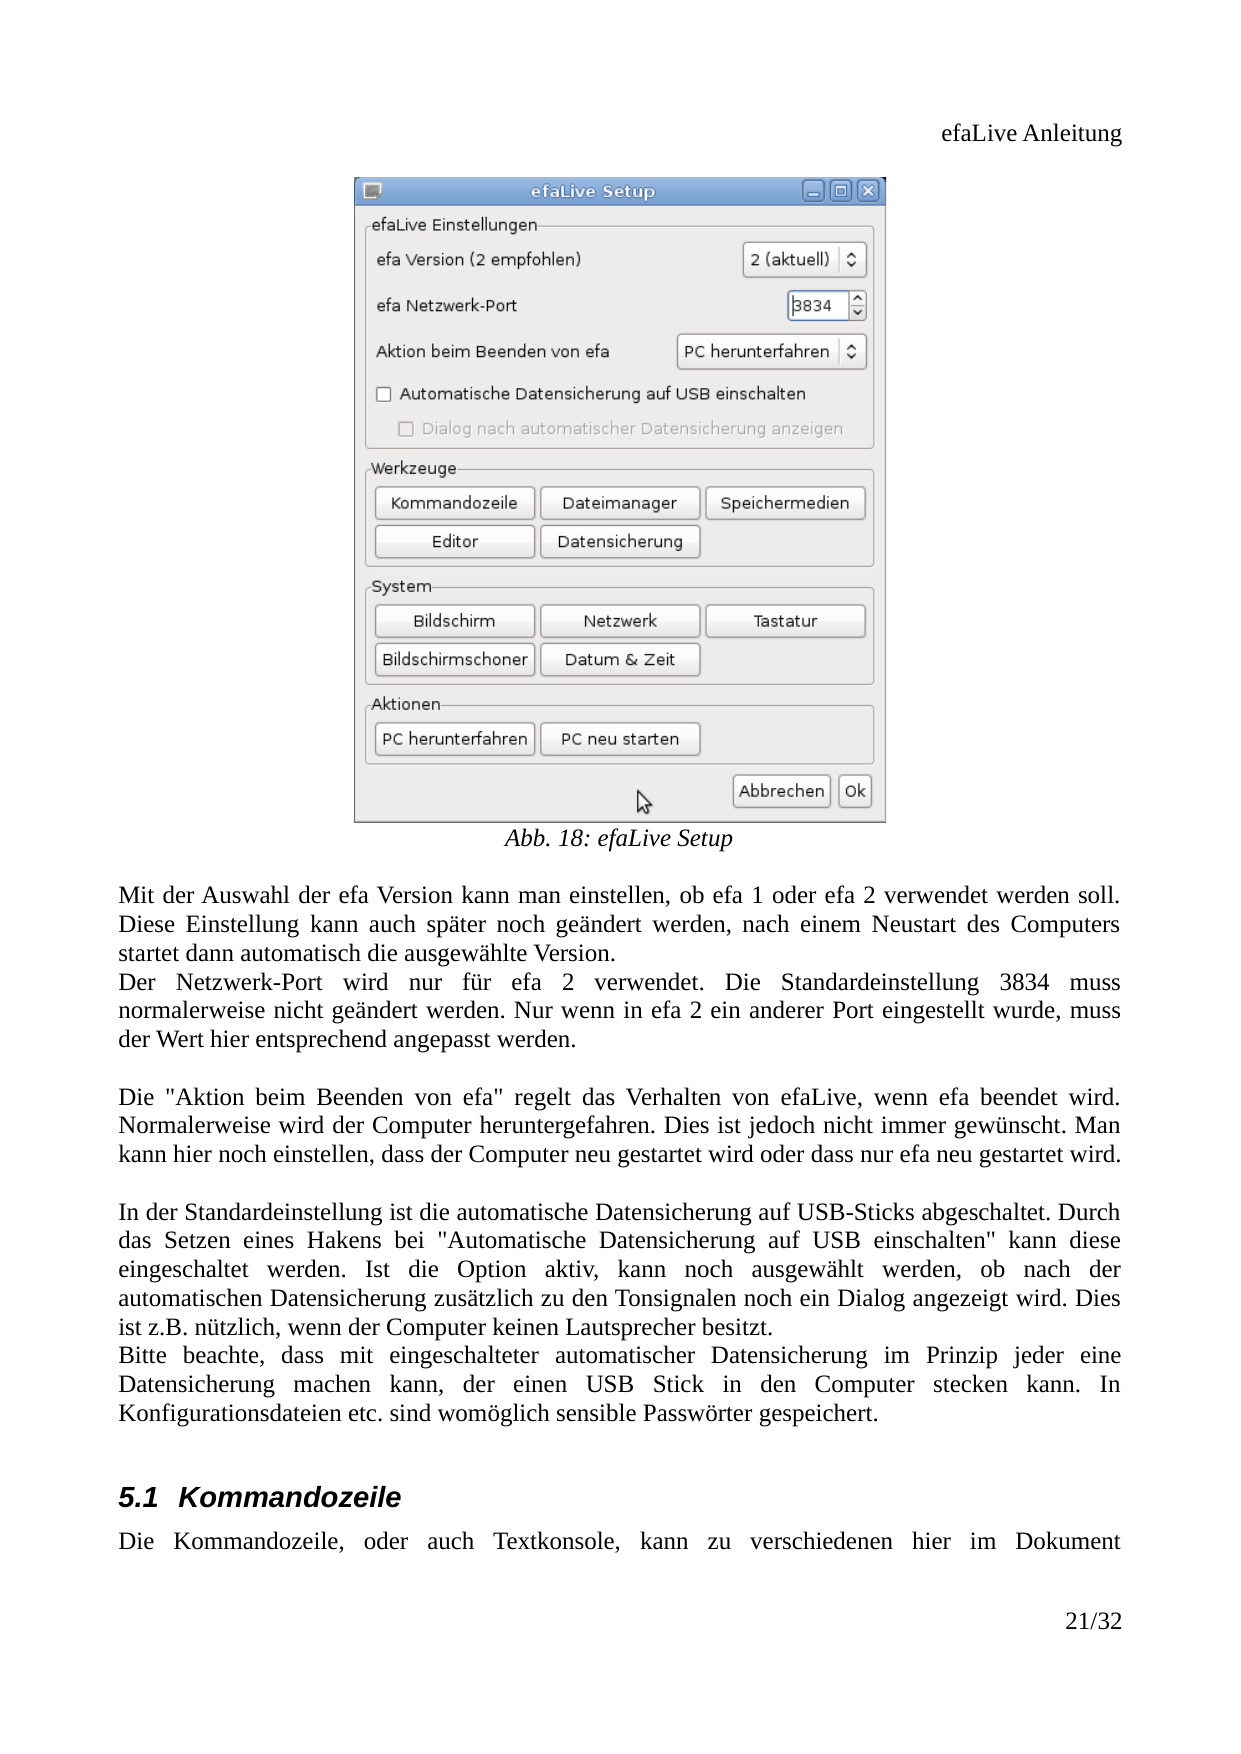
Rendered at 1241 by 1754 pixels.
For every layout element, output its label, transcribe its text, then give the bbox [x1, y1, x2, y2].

text Mit der Auswahl der efa Version kann man einstellen, ob efa 1 oder efa 2 verwendet werden soll. Diese Einstellung kann auch später noch geändert werden, nach einem Neustart des Computers startet dann automatisch die ausgewählte Version. [118, 880, 1122, 967]
text Abb. 18: efaLive Setup [354, 823, 886, 852]
text Die Kommandozeile, oder auch Textkonsole, kann zu verschiedenen hier im Dokument [118, 1526, 1122, 1555]
text Der Netzwerk-Port wird nur für efa 2 verwendet. Die Standardeinstellung 3834 muss normalerweise nicht geändert werden. Nur wenn in efa 2 ein anderer Port eingestellt wurde, muss der Wert hier entsprechend angepasst werden. [118, 967, 1122, 1053]
subtitle Kommandozeile [118, 1480, 1122, 1514]
text Bitte beachte, dass mit eingeschalteter automatischer Datensicherung im Prinzip jeder eine Datensicherung machen kann, der einen USB Stick in den Computer stecken kann. In Konfigurationsdateien etc. sind womöglich sensible Passwörter gespeichert. [118, 1340, 1122, 1427]
text In der Standardeinstellung ist die automatische Datensicherung auf USB-Sticks abgeschaltet. Durch das Setzen eines Hakens bei "Automatische Datensicherung auf USB einschalten" kann diese eingeschaltet werden. Ist die Option aktiv, kann noch ausgewählt werden, ob nach der automatischen Datensicherung zusätzlich zu den Tonsignalen noch ein Dialog angezeigt wird. Dies ist z.B. nützlich, wenn der Computer keinen Lautsprecher besitzt. [118, 1197, 1122, 1340]
picture [354, 177, 887, 823]
text Die "Aktion beim Beenden von efa" regelt das Verhalten von efaLive, wenn efa beendet wird. Normalerweise wird der Computer heruntergefahren. Dies ist jedoch nicht immer gewünscht. Man kann hier noch einstellen, dass der Computer neu gestartet wird oder dass nur efa neu gestartet wird. [118, 1082, 1122, 1168]
